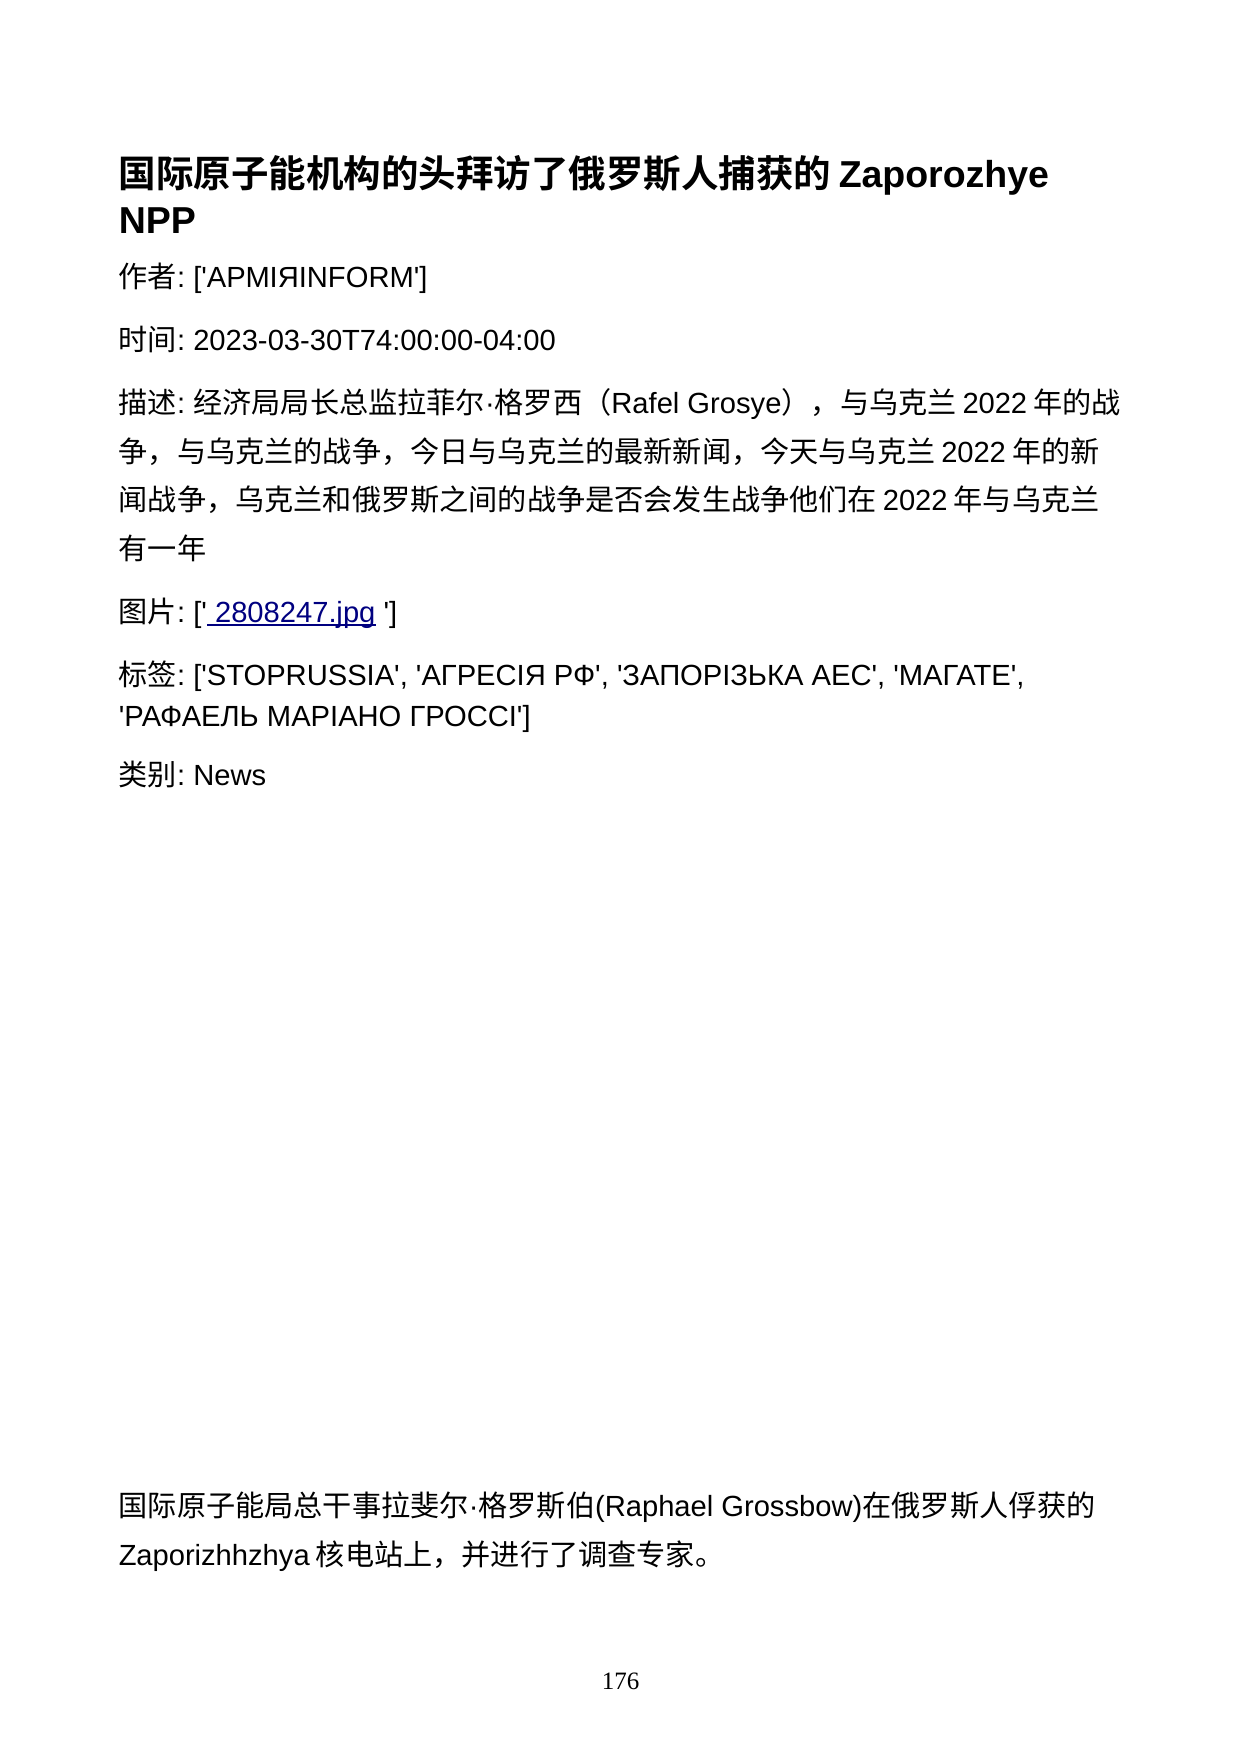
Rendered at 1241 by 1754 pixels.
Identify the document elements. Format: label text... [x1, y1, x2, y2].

text 时间: 2023-03-30T74:00:00-04:00 [118, 317, 1122, 359]
subtitle 国际原子能机构的头拜访了俄罗斯人捕获的Zaporozhye NPP [118, 143, 1122, 241]
text 图片: [' 2808247.jpg '] [118, 588, 1122, 631]
text 作者: ['АРМІЯINFORM'] [118, 253, 1122, 296]
text 国际原子能局总干事拉斐尔·格罗斯伯(Raphael Grossbow)在俄罗斯人俘获的Zaporizhhzhya核电站上，并进行了调查专家。 [118, 815, 1122, 1574]
text 类别: News [118, 752, 1122, 794]
text 标签: ['STOPRUSSIA', 'АГРЕСІЯ РФ', 'ЗАПОРІЗЬКА АЕС', 'МАГАТЕ', 'РАФАЕЛЬ МАРІАНО ГРОССІ'] [118, 652, 1122, 732]
text 描述: 经济局局长总监拉菲尔·格罗西（Rafel Grosye），与乌克兰2022年的战争，与乌克兰的战争，今日与乌克兰的最新新闻，今天与乌克兰2022年的新闻战争，乌克兰和俄罗斯之间的战争是否会发生战争他们在2022年与乌克兰有一年 [118, 380, 1122, 568]
